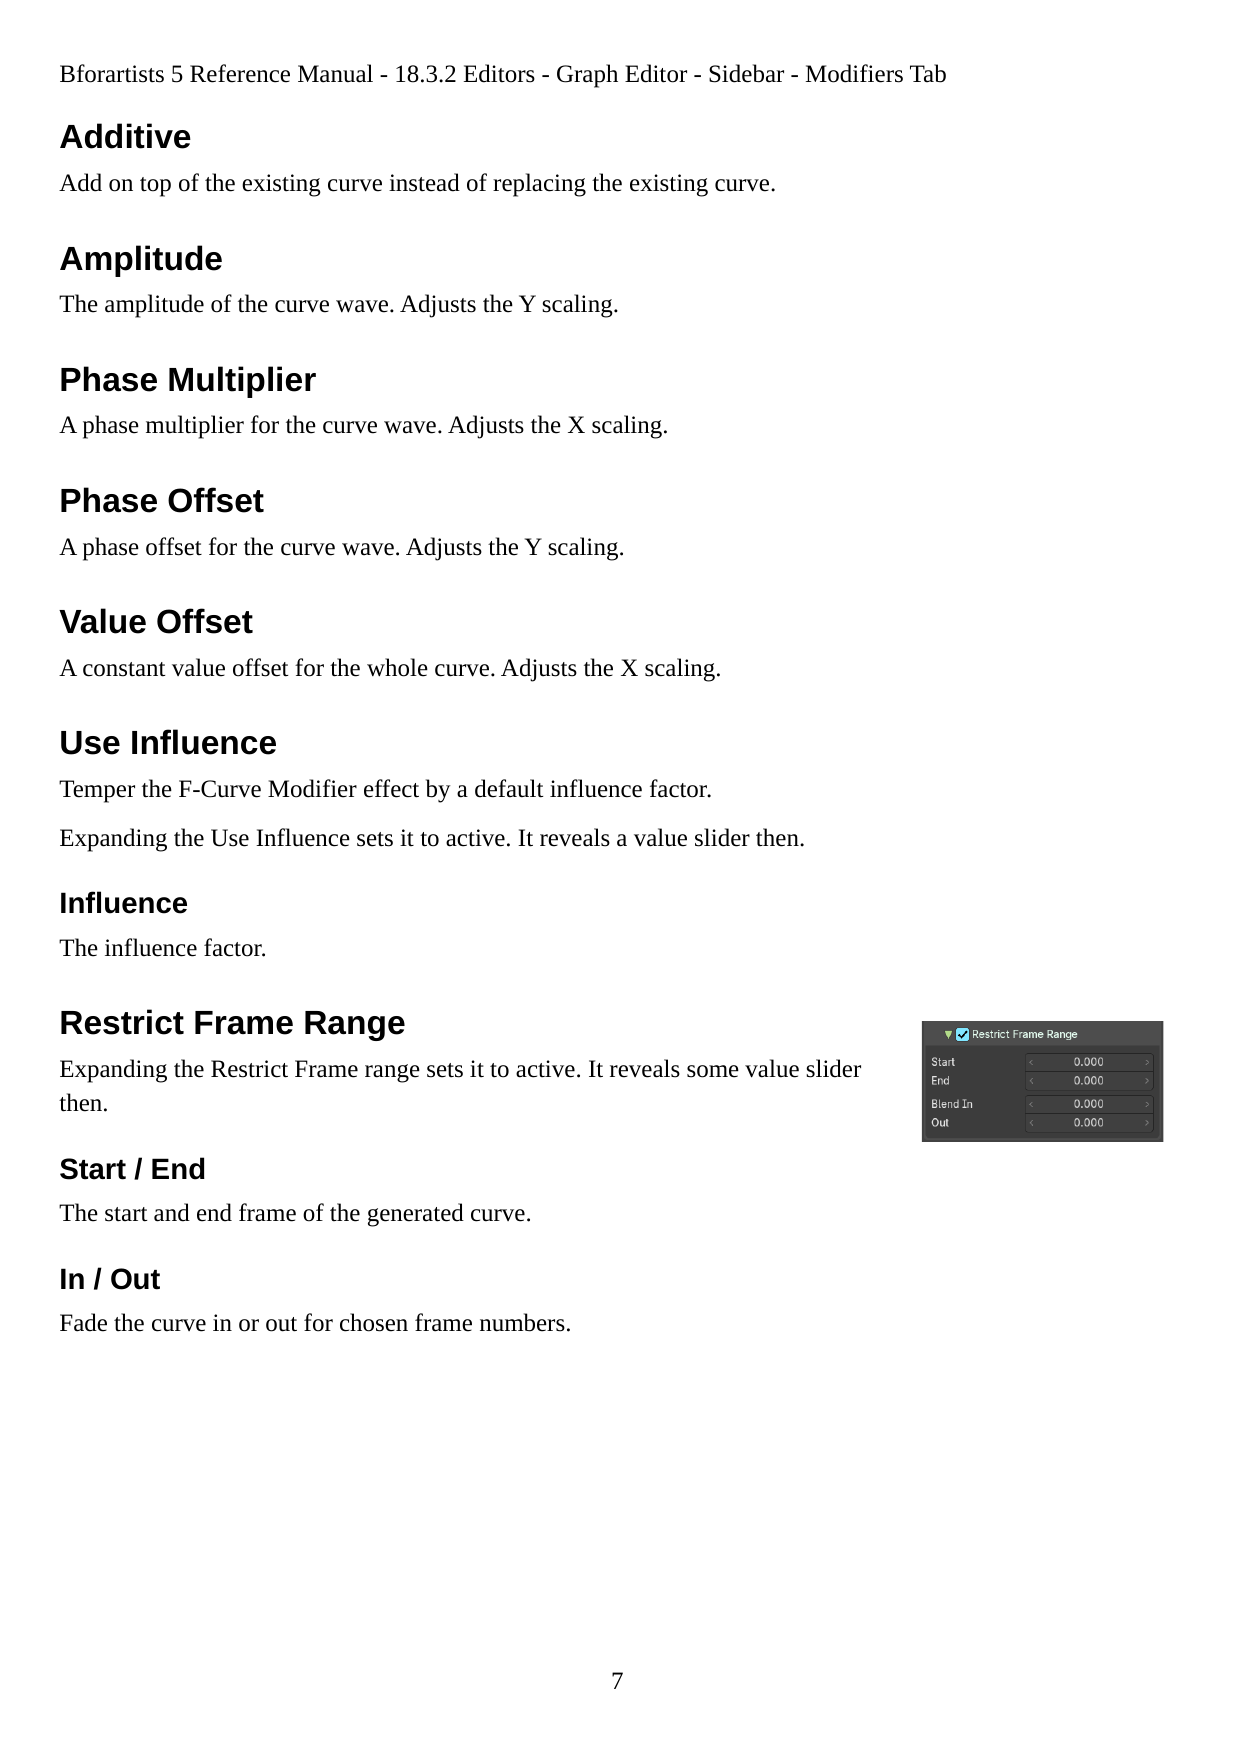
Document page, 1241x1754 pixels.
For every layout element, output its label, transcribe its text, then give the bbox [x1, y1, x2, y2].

text Expanding the Use Influence sets it to active. It reveals a value slider then. [59, 823, 1181, 851]
text Add on top of the existing curve instead of replacing the existing curve. [59, 168, 1181, 197]
text The amplitude of the curve wave. Adjusts the Y scaling. [59, 289, 1181, 318]
subtitle Additive [59, 117, 1181, 156]
text A constant value offset for the whole curve. Adjusts the X scaling. [59, 653, 1181, 681]
subtitle In / Out [59, 1262, 1181, 1295]
text The influence factor. [59, 933, 1181, 961]
subtitle Restrict Frame Range [59, 1002, 1181, 1041]
picture [921, 1021, 1164, 1142]
subtitle Start / End [59, 1152, 1181, 1186]
subtitle Phase Offset [59, 480, 1181, 519]
text The start and end frame of the generated curve. [59, 1198, 1181, 1227]
text A phase multiplier for the curve wave. Adjusts the X scaling. [59, 411, 1181, 439]
subtitle Influence [59, 886, 1181, 920]
subtitle Phase Multiplier [59, 359, 1181, 398]
subtitle Use Influence [59, 722, 1181, 761]
text Temper the F-Curve Modifier effect by a default influence factor. [59, 774, 1181, 802]
text A phase offset for the curve wave. Adjusts the Y scaling. [59, 532, 1181, 560]
subtitle Value Offset [59, 601, 1181, 640]
subtitle Amplitude [59, 238, 1181, 277]
text Expanding the Restrict Frame range sets it to active. It reveals some value slider then. [59, 1054, 921, 1117]
text Fade the curve in or out for chosen frame numbers. [59, 1308, 1181, 1337]
